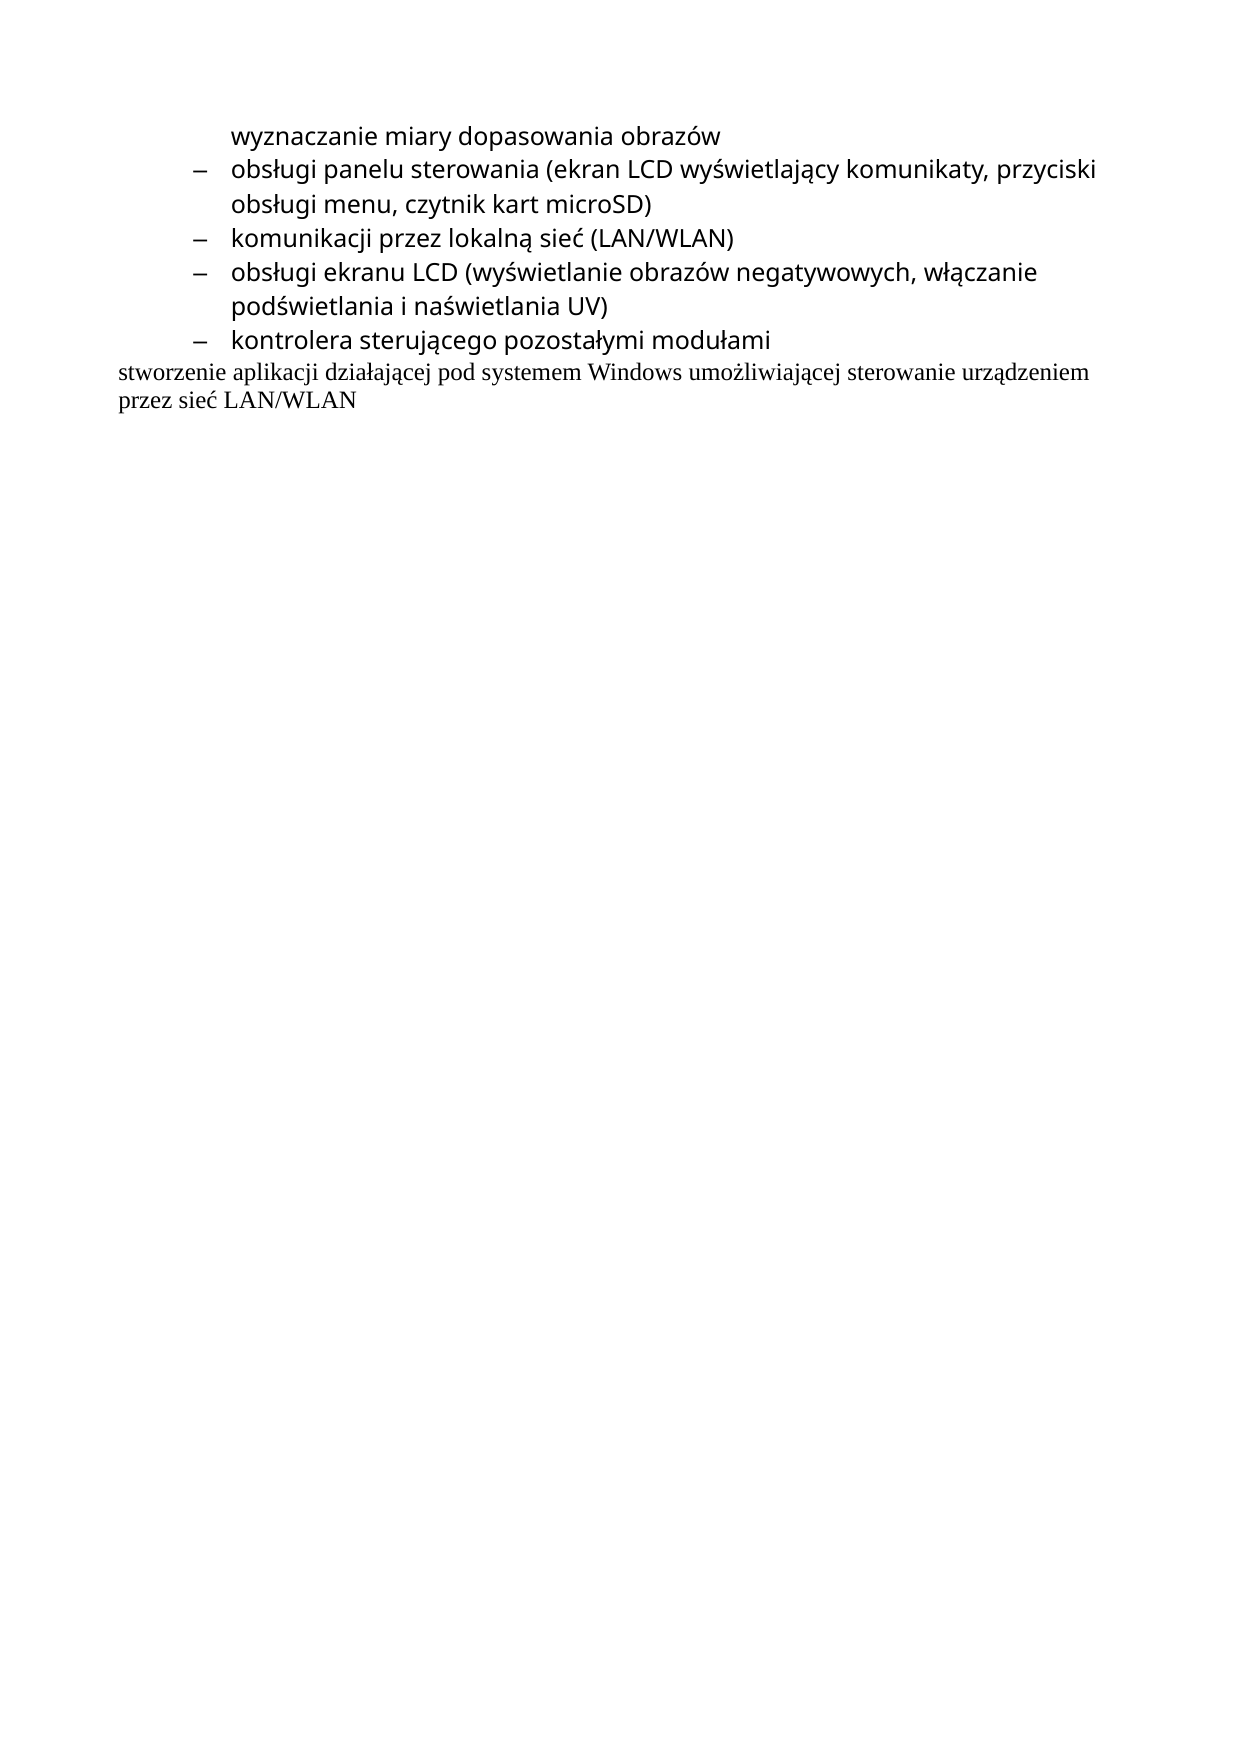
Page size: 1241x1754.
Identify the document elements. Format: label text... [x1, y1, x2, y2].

list kontrolera sterującego pozostałymi modułami [193, 322, 1122, 357]
list obsługi ekranu LCD (wyświetlanie obrazów negatywowych, włączanie podświetlania i naświetlania UV) [193, 254, 1122, 322]
text stworzenie aplikacji działającej pod systemem Windows umożliwiającej sterowanie urządzeniem przez sieć LAN/WLAN [118, 357, 1122, 414]
list komunikacji przez lokalną sieć (LAN/WLAN) [193, 220, 1122, 254]
list obsługi panelu sterowania (ekran LCD wyświetlający komunikaty, przyciski obsługi menu, czytnik kart microSD) [193, 152, 1122, 220]
list wyznaczanie miary dopasowania obrazów [193, 118, 1122, 152]
